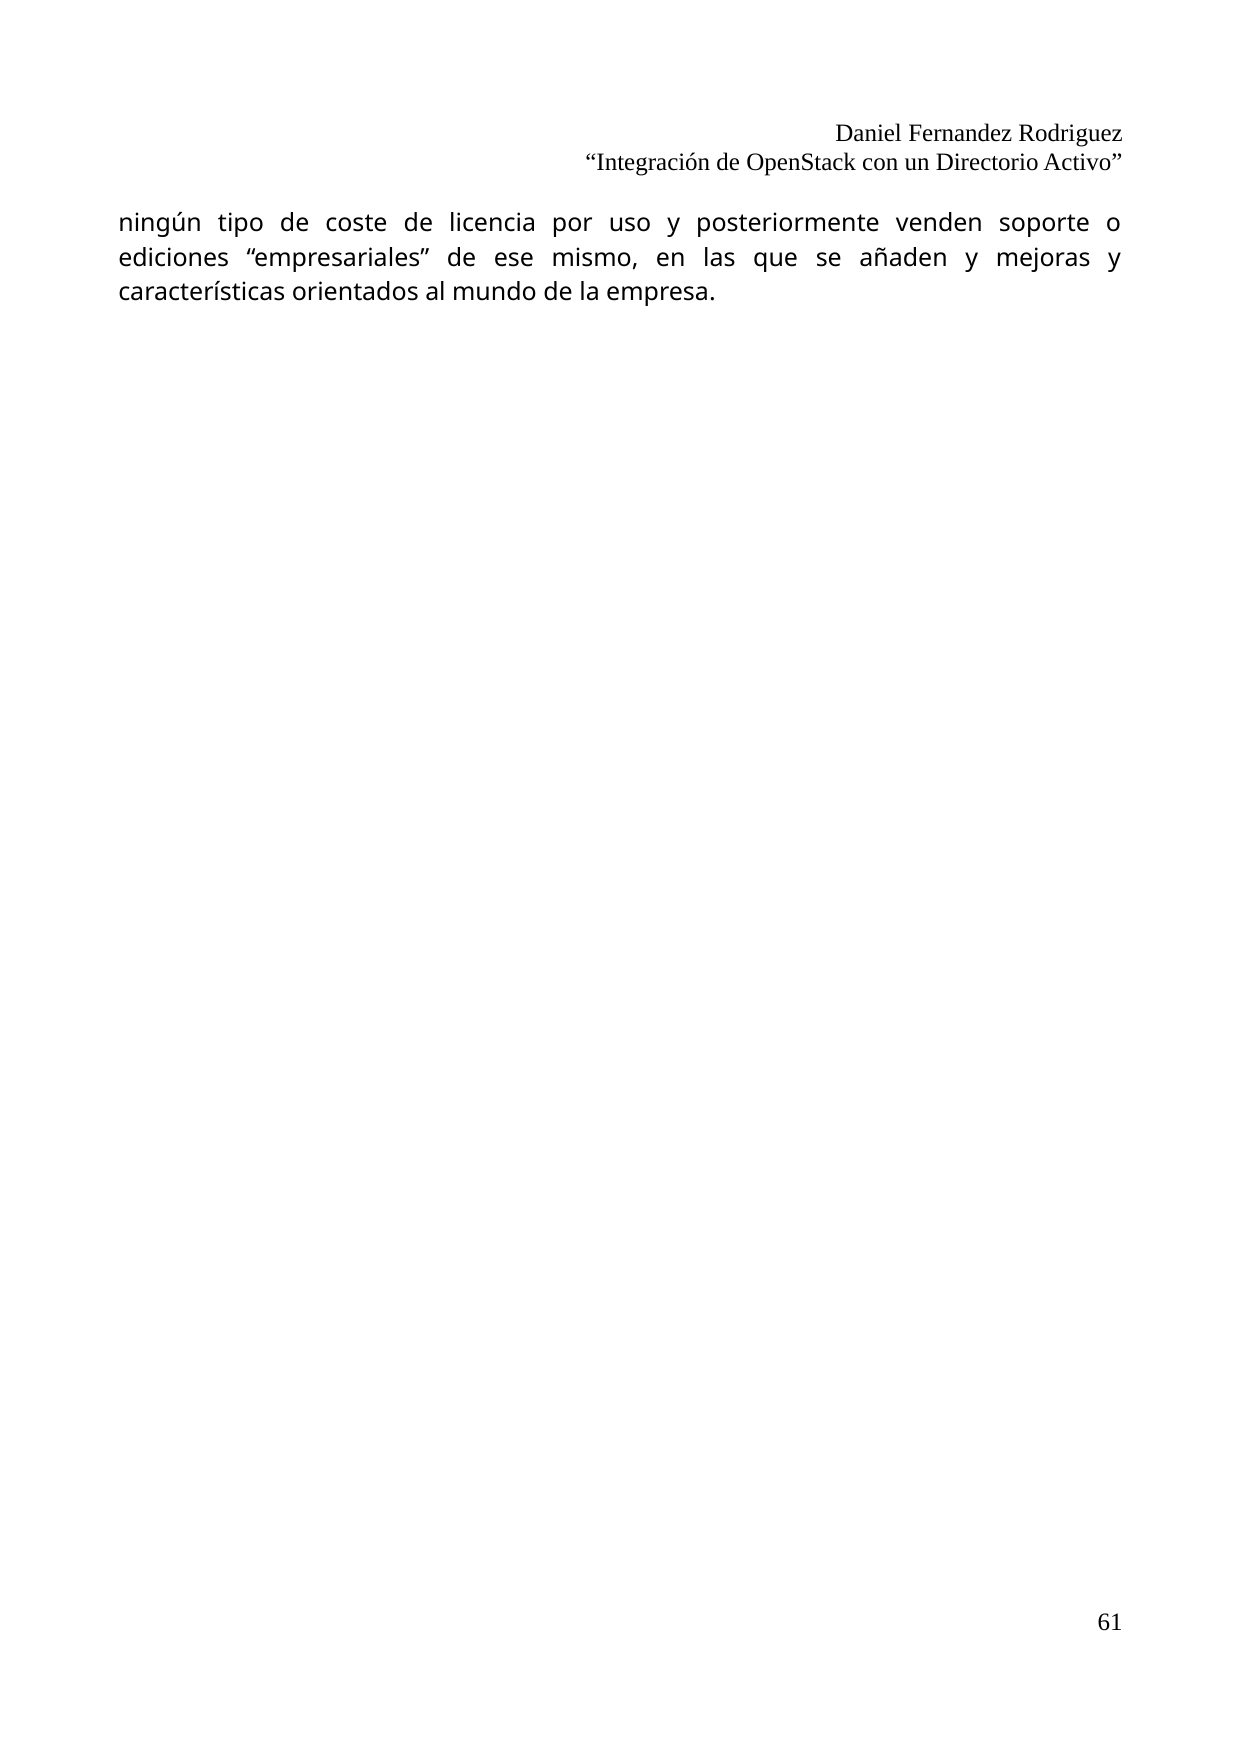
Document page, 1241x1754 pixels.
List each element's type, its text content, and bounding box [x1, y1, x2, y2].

text ningún tipo de coste de licencia por uso y posteriormente venden soporte o ediciones “empresariales” de ese mismo, en las que se añaden y mejoras y características orientados al mundo de la empresa. [118, 205, 1122, 307]
